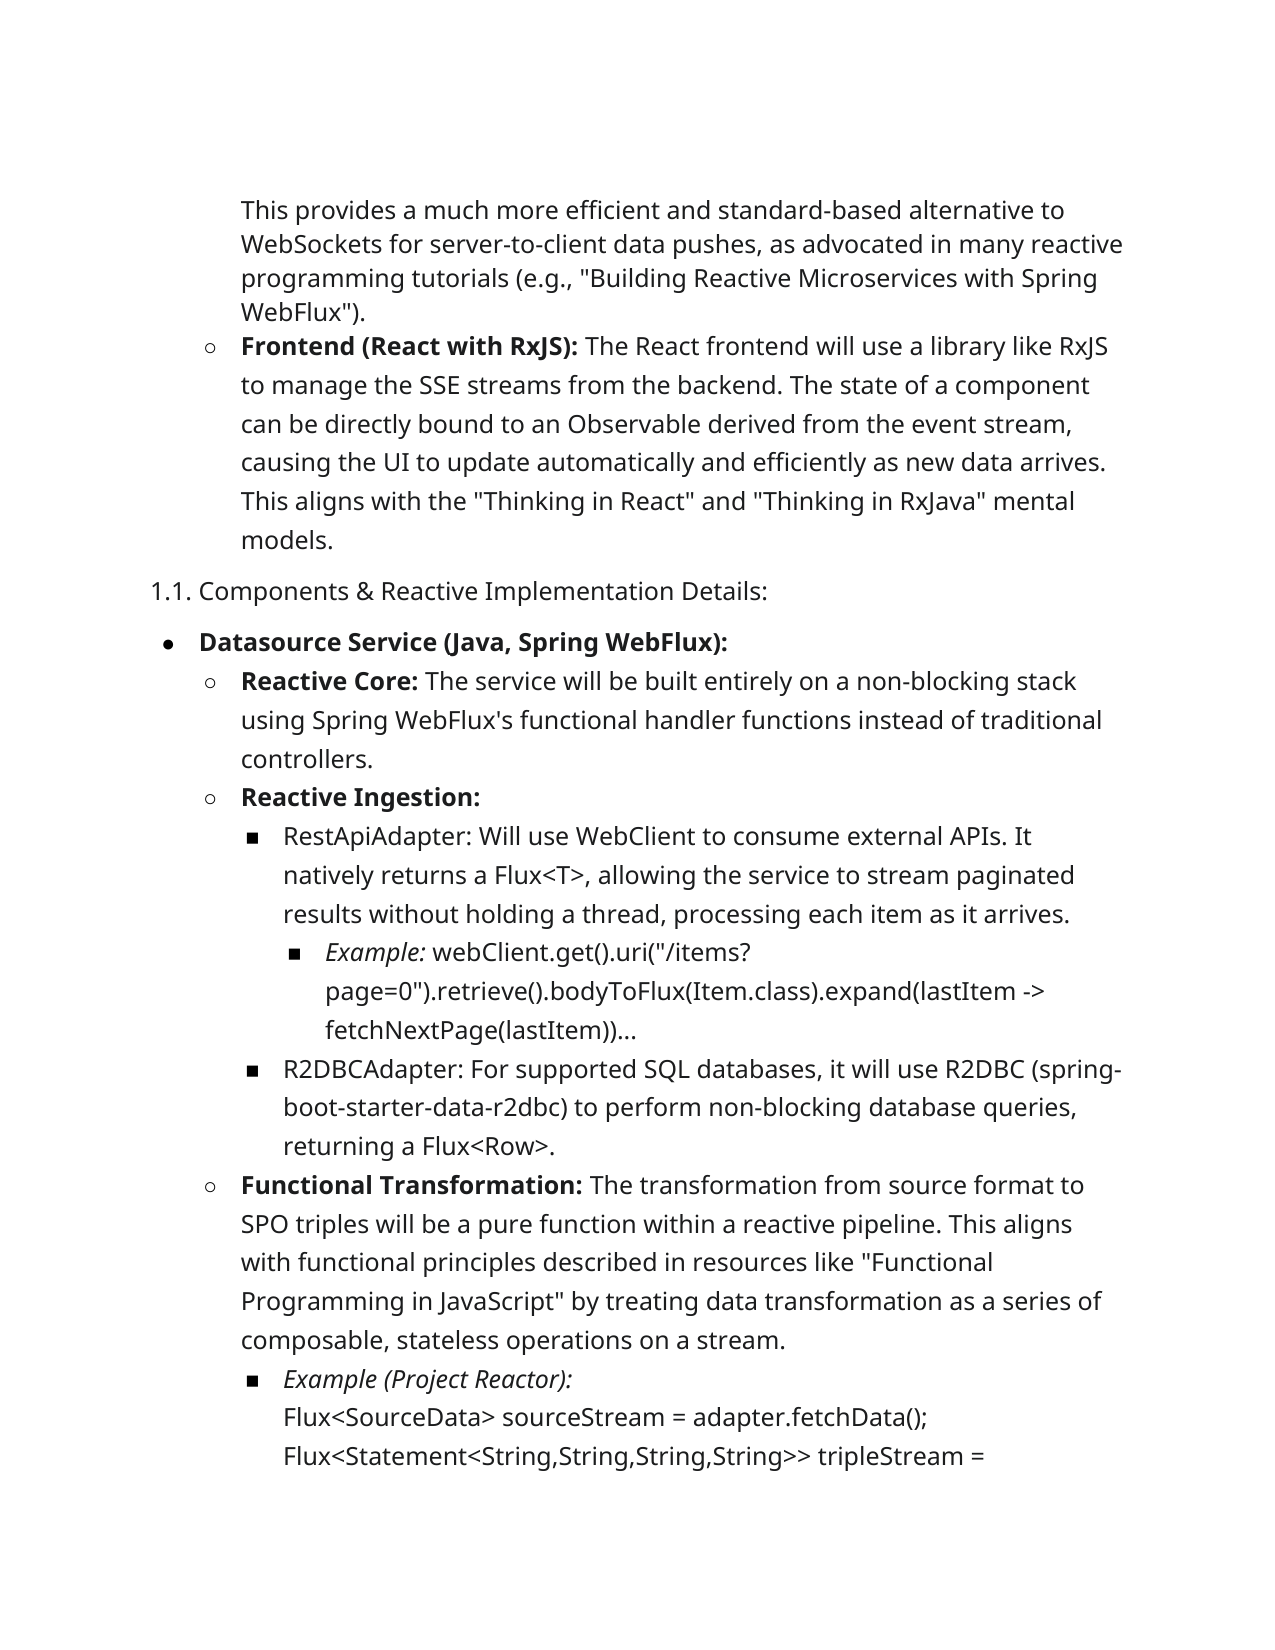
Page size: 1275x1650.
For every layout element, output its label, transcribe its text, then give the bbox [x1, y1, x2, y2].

list [245, 150, 1125, 176]
list Example: webClient.get().uri("/items?page=0").retrieve().bodyToFlux(Item.class).expand(lastItem -> fetchNextPage(lastItem))... [287, 935, 1125, 1047]
list Example (Project Reactor): Flux<SourceData> sourceStream = adapter.fetchData(); Flux<Statement<String,String,String,String>> tripleStream = [245, 1361, 1125, 1473]
list Datasource Service (Java, Spring WebFlux): [161, 625, 1125, 659]
subtitle 1.1. Components & Reactive Implementation Details: [150, 574, 1125, 608]
text This provides a much more efficient and standard-based alternative to WebSockets for server-to-client data pushes, as advocated in many reactive programming tutorials (e.g., "Building Reactive Microservices with Spring WebFlux"). [241, 192, 1125, 329]
list R2DBCAdapter: For supported SQL databases, it will use R2DBC (spring-boot-starter-data-r2dbc) to perform non-blocking database queries, returning a Flux<Row>. [245, 1051, 1125, 1163]
list Functional Transformation: The transformation from source format to SPO triples will be a pure function within a reactive pipeline. This aligns with functional principles described in resources like "Functional Programming in JavaScript" by treating data transformation as a series of composable, stateless operations on a stream. [203, 1167, 1125, 1357]
list Frontend (React with RxJS): The React frontend will use a library like RxJS to manage the SSE streams from the backend. The state of a component can be directly bound to an Observable derived from the event stream, causing the UI to update automatically and efficiently as new data arrives. This aligns with the "Thinking in React" and "Thinking in RxJava" mental models. [203, 329, 1125, 557]
list RestApiAdapter: Will use WebClient to consume external APIs. It natively returns a Flux<T>, allowing the service to stream paginated results without holding a thread, processing each item as it arrives. [245, 819, 1125, 930]
list Reactive Ingestion: [203, 780, 1125, 814]
list Reactive Core: The service will be built entirely on a non-blocking stack using Spring WebFlux's functional handler functions instead of traditional controllers. [203, 664, 1125, 775]
